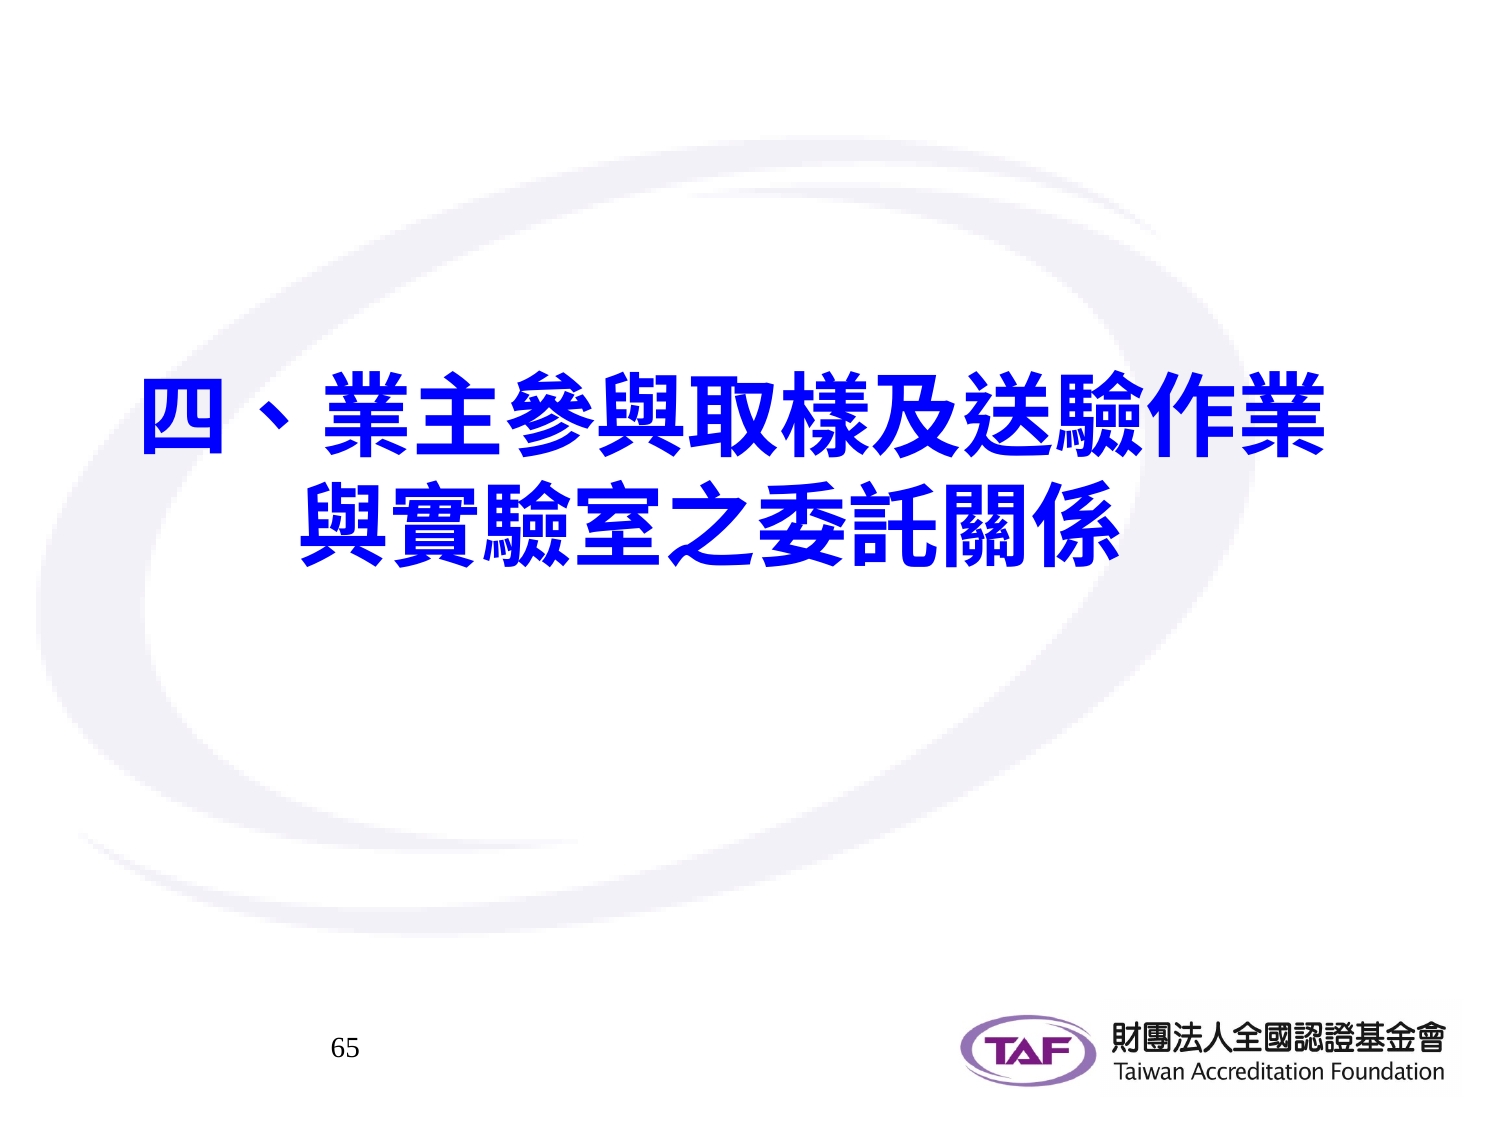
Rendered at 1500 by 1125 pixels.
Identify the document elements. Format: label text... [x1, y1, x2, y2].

picture [937, 999, 1462, 1097]
text_box [199, 1021, 376, 1125]
text_box 四、業主參與取樣及送驗作業 與實驗室之委託關係 [122, 349, 1345, 586]
